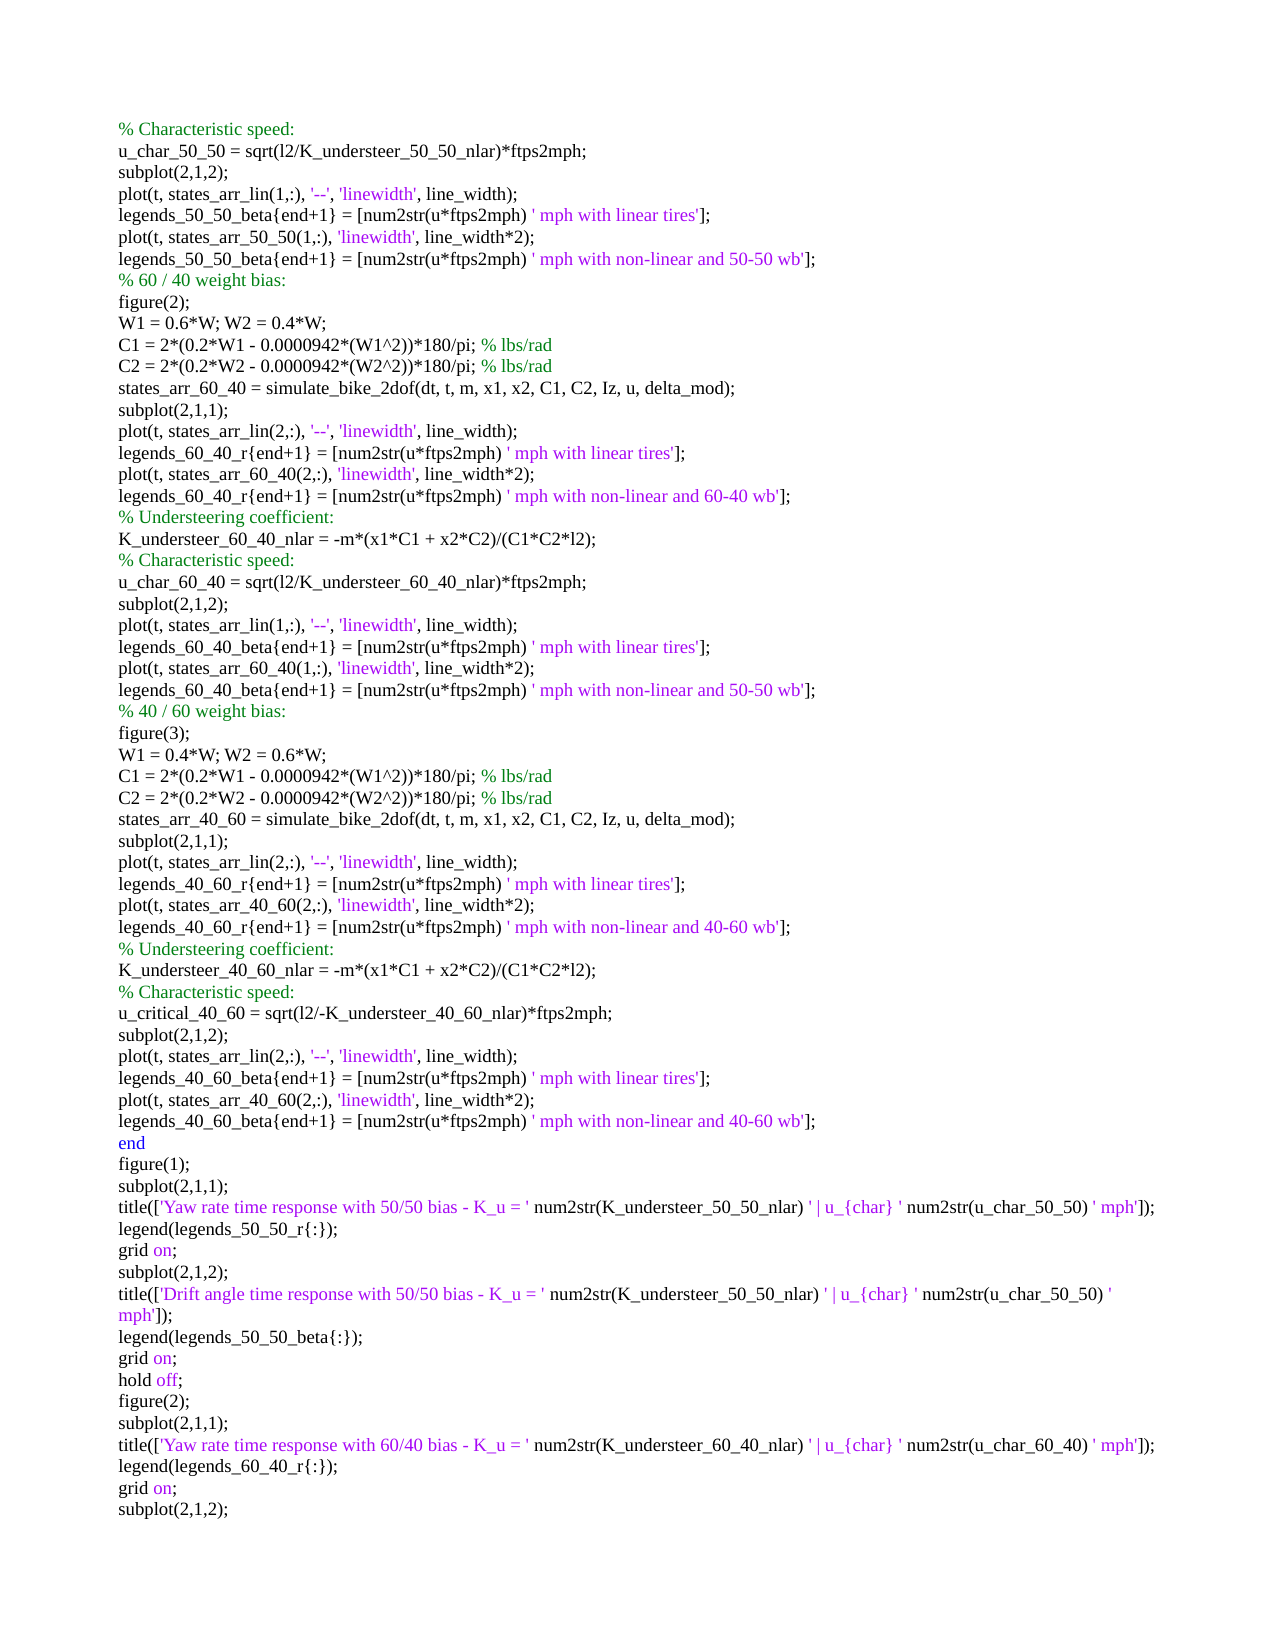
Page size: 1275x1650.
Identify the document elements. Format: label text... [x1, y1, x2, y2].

text plot(t, states_arr_60_40(2,:), 'linewidth', line_width*2); [118, 463, 1157, 485]
text plot(t, states_arr_lin(2,:), '--', 'linewidth', line_width); [118, 851, 1157, 873]
text % Characteristic speed: [118, 981, 1157, 1002]
text figure(2); [118, 1390, 1157, 1412]
text states_arr_60_40 = simulate_bike_2dof(dt, t, m, x1, x2, C1, C2, Iz, u, delta_mod); [118, 377, 1157, 398]
text figure(2); [118, 291, 1157, 312]
text grid on; [118, 1347, 1157, 1369]
text grid on; [118, 1239, 1157, 1261]
text % Characteristic speed: [118, 549, 1157, 571]
text C2 = 2*(0.2*W2 - 0.0000942*(W2^2))*180/pi; % lbs/rad [118, 355, 1157, 377]
text C1 = 2*(0.2*W1 - 0.0000942*(W1^2))*180/pi; % lbs/rad [118, 765, 1157, 787]
text C2 = 2*(0.2*W2 - 0.0000942*(W2^2))*180/pi; % lbs/rad [118, 787, 1157, 808]
text plot(t, states_arr_40_60(2,:), 'linewidth', line_width*2); [118, 1088, 1157, 1110]
text legends_50_50_beta{end+1} = [num2str(u*ftps2mph) ' mph with non-linear and 50-50 wb']; [118, 247, 1157, 269]
text subplot(2,1,1); [118, 1175, 1157, 1196]
text legends_50_50_beta{end+1} = [num2str(u*ftps2mph) ' mph with linear tires']; [118, 204, 1157, 226]
text plot(t, states_arr_60_40(1,:), 'linewidth', line_width*2); [118, 657, 1157, 679]
text figure(3); [118, 722, 1157, 743]
text W1 = 0.4*W; W2 = 0.6*W; [118, 743, 1157, 765]
text legend(legends_50_50_beta{:}); [118, 1326, 1157, 1347]
text title(['Drift angle time response with 50/50 bias - K_u = ' num2str(K_understeer_50_50_nlar) ' | u_{char} ' num2str(u_char_50_50) ' mph']); [118, 1282, 1157, 1326]
text title(['Yaw rate time response with 60/40 bias - K_u = ' num2str(K_understeer_60_40_nlar) ' | u_{char} ' num2str(u_char_60_40) ' mph']); [118, 1433, 1157, 1455]
text % Characteristic speed: [118, 118, 1157, 140]
text plot(t, states_arr_lin(2,:), '--', 'linewidth', line_width); [118, 1045, 1157, 1067]
text u_char_50_50 = sqrt(l2/K_understeer_50_50_nlar)*ftps2mph; [118, 140, 1157, 161]
text u_char_60_40 = sqrt(l2/K_understeer_60_40_nlar)*ftps2mph; [118, 571, 1157, 592]
text K_understeer_40_60_nlar = -m*(x1*C1 + x2*C2)/(C1*C2*l2); [118, 959, 1157, 981]
text plot(t, states_arr_50_50(1,:), 'linewidth', line_width*2); [118, 226, 1157, 247]
text grid on; [118, 1477, 1157, 1498]
text legend(legends_60_40_r{:}); [118, 1455, 1157, 1477]
text C1 = 2*(0.2*W1 - 0.0000942*(W1^2))*180/pi; % lbs/rad [118, 334, 1157, 355]
text legends_40_60_beta{end+1} = [num2str(u*ftps2mph) ' mph with linear tires']; [118, 1067, 1157, 1088]
text plot(t, states_arr_40_60(2,:), 'linewidth', line_width*2); [118, 894, 1157, 916]
text subplot(2,1,2); [118, 1261, 1157, 1282]
text subplot(2,1,2); [118, 1024, 1157, 1045]
text subplot(2,1,1); [118, 830, 1157, 851]
text plot(t, states_arr_lin(1,:), '--', 'linewidth', line_width); [118, 614, 1157, 636]
text title(['Yaw rate time response with 50/50 bias - K_u = ' num2str(K_understeer_50_50_nlar) ' | u_{char} ' num2str(u_char_50_50) ' mph']); [118, 1196, 1157, 1218]
text legends_40_60_r{end+1} = [num2str(u*ftps2mph) ' mph with linear tires']; [118, 873, 1157, 894]
text subplot(2,1,2); [118, 1498, 1157, 1520]
text end [118, 1132, 1157, 1153]
text legend(legends_50_50_r{:}); [118, 1218, 1157, 1239]
text hold off; [118, 1369, 1157, 1390]
text subplot(2,1,2); [118, 592, 1157, 614]
text states_arr_40_60 = simulate_bike_2dof(dt, t, m, x1, x2, C1, C2, Iz, u, delta_mod); [118, 808, 1157, 830]
text % 60 / 40 weight bias: [118, 269, 1157, 291]
text legends_40_60_r{end+1} = [num2str(u*ftps2mph) ' mph with non-linear and 40-60 wb']; [118, 916, 1157, 937]
text subplot(2,1,2); [118, 161, 1157, 183]
text legends_60_40_r{end+1} = [num2str(u*ftps2mph) ' mph with linear tires']; [118, 442, 1157, 463]
text % 40 / 60 weight bias: [118, 700, 1157, 722]
text legends_60_40_beta{end+1} = [num2str(u*ftps2mph) ' mph with non-linear and 50-50 wb']; [118, 679, 1157, 700]
text legends_40_60_beta{end+1} = [num2str(u*ftps2mph) ' mph with non-linear and 40-60 wb']; [118, 1110, 1157, 1132]
text plot(t, states_arr_lin(2,:), '--', 'linewidth', line_width); [118, 420, 1157, 442]
text W1 = 0.6*W; W2 = 0.4*W; [118, 312, 1157, 334]
text legends_60_40_beta{end+1} = [num2str(u*ftps2mph) ' mph with linear tires']; [118, 636, 1157, 657]
text plot(t, states_arr_lin(1,:), '--', 'linewidth', line_width); [118, 183, 1157, 204]
text % Understeering coefficient: [118, 937, 1157, 959]
text K_understeer_60_40_nlar = -m*(x1*C1 + x2*C2)/(C1*C2*l2); [118, 528, 1157, 549]
text subplot(2,1,1); [118, 1412, 1157, 1433]
text u_critical_40_60 = sqrt(l2/-K_understeer_40_60_nlar)*ftps2mph; [118, 1002, 1157, 1024]
text % Understeering coefficient: [118, 506, 1157, 528]
text legends_60_40_r{end+1} = [num2str(u*ftps2mph) ' mph with non-linear and 60-40 wb']; [118, 485, 1157, 506]
text subplot(2,1,1); [118, 398, 1157, 420]
text figure(1); [118, 1153, 1157, 1175]
